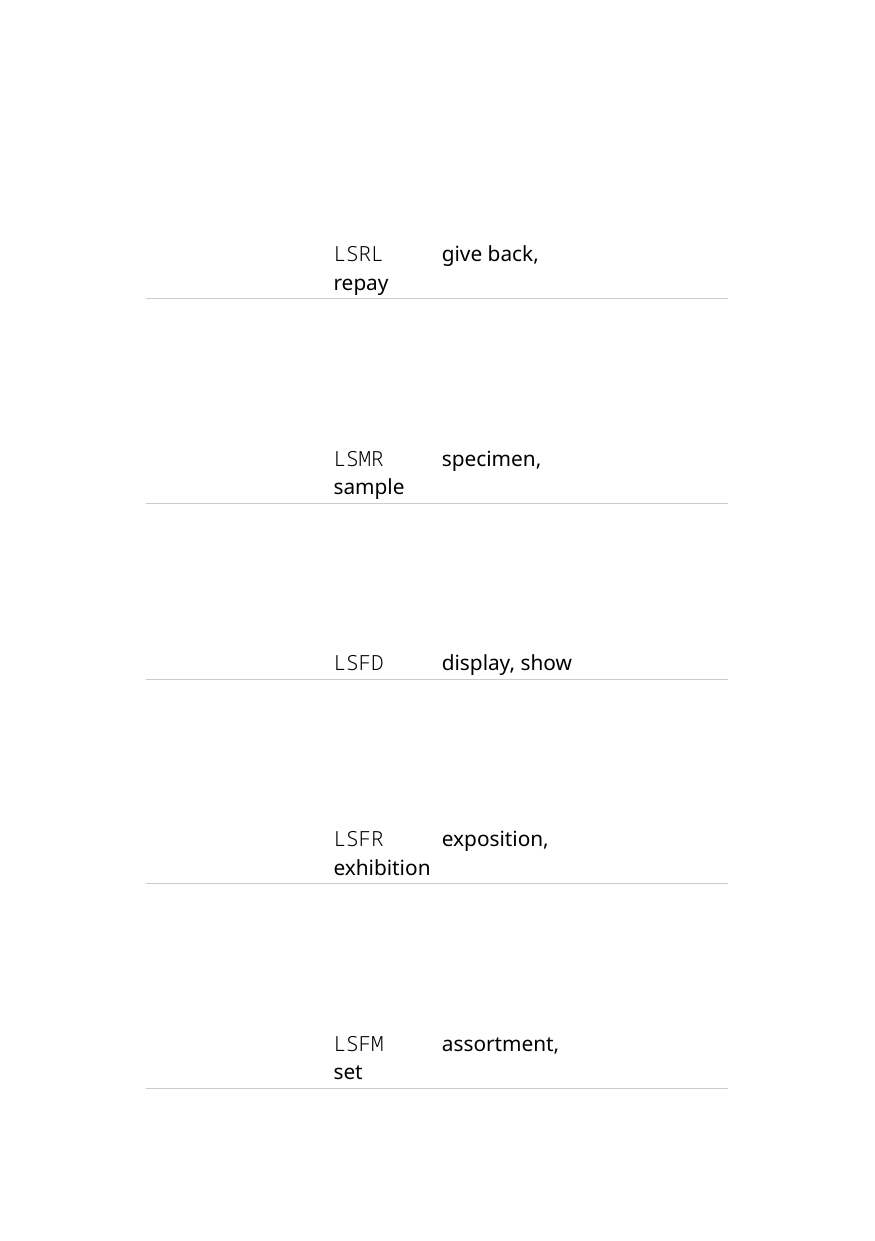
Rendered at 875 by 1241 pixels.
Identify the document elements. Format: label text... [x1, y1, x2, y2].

text LSRL give back, repay [146, 94, 728, 298]
text LSFR exposition, exhibition [146, 680, 728, 883]
text LSFM assortment, set [146, 884, 728, 1088]
text LSFD display, show [146, 504, 728, 679]
text LSMR specimen, sample [146, 299, 728, 503]
